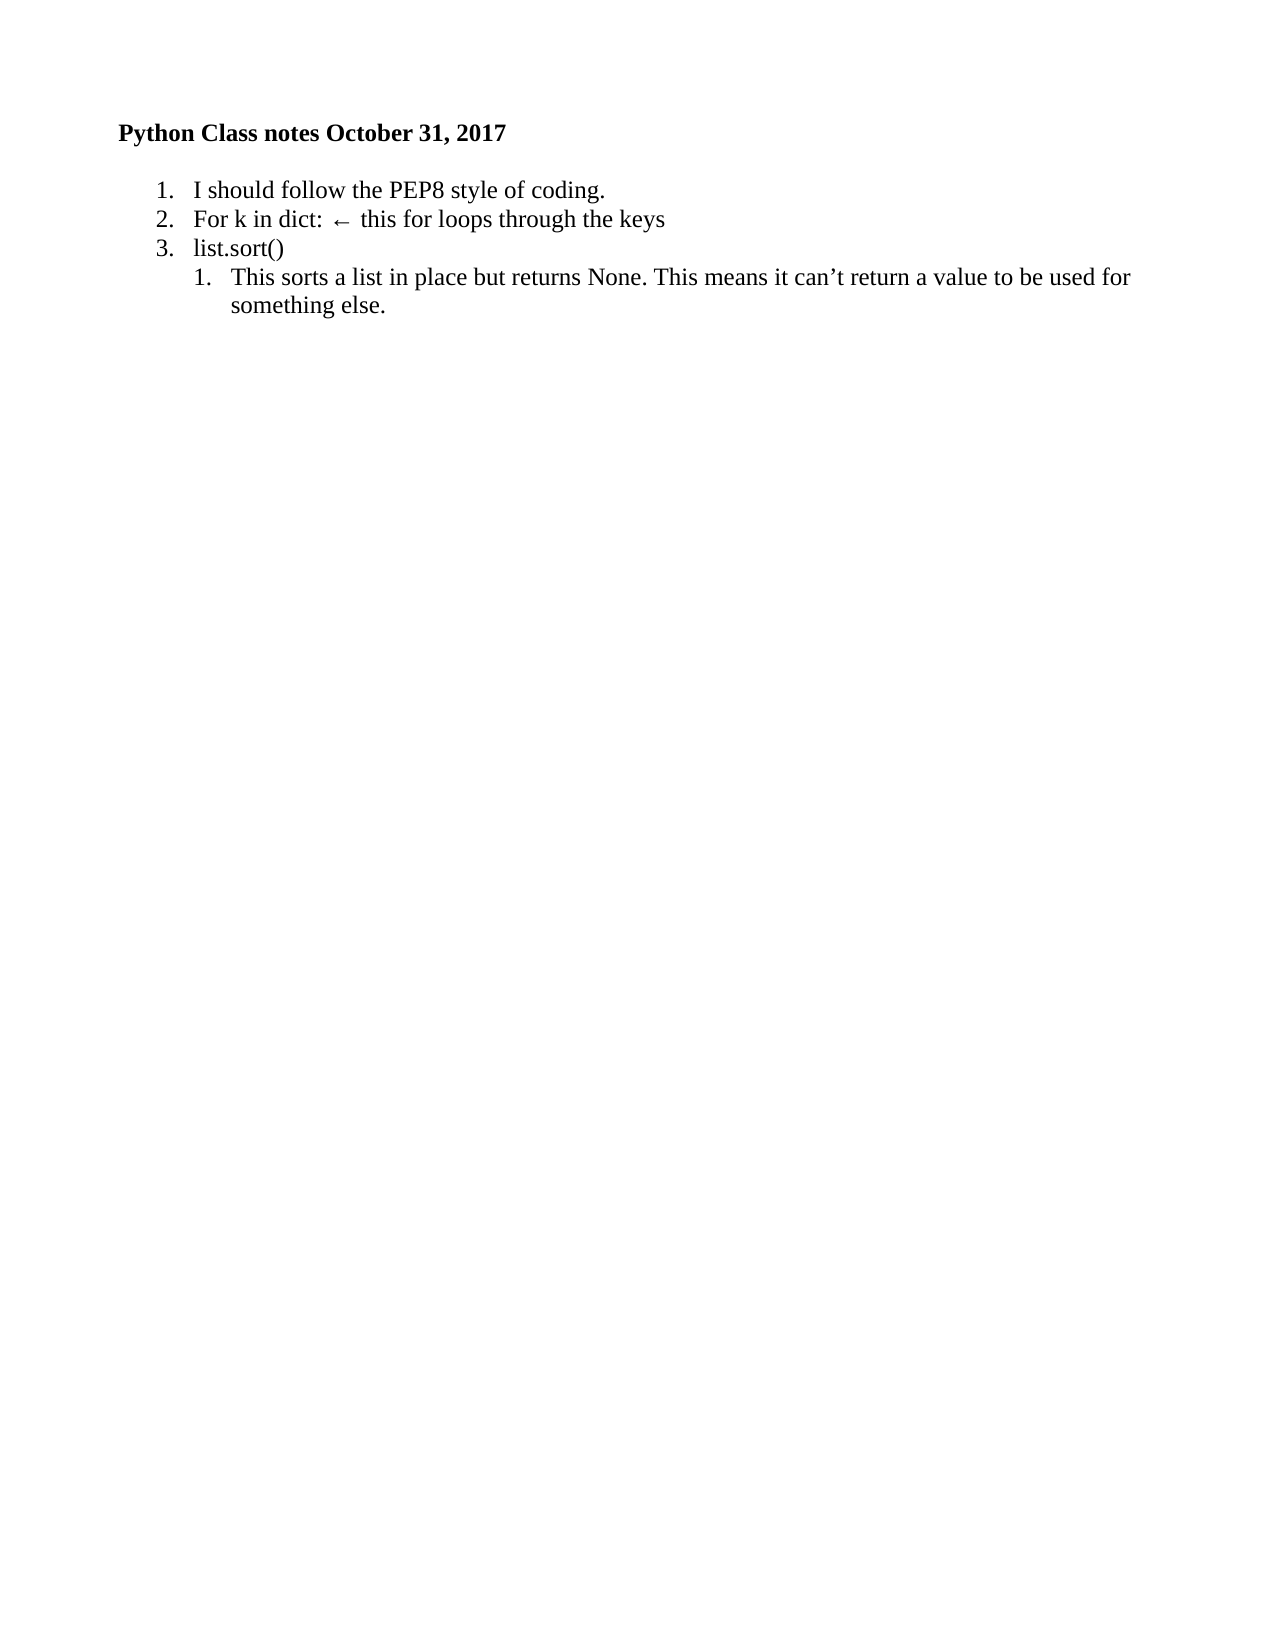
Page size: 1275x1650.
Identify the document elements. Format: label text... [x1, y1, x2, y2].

list This sorts a list in place but returns None. This means it can’t return a value to be used for something else. [193, 262, 1157, 319]
list list.sort() [156, 233, 1157, 262]
text Python Class notes October 31, 2017 [118, 118, 1157, 147]
list I should follow the PEP8 style of coding. [156, 176, 1157, 204]
list For k in dict: ← this for loops through the keys [156, 204, 1157, 233]
